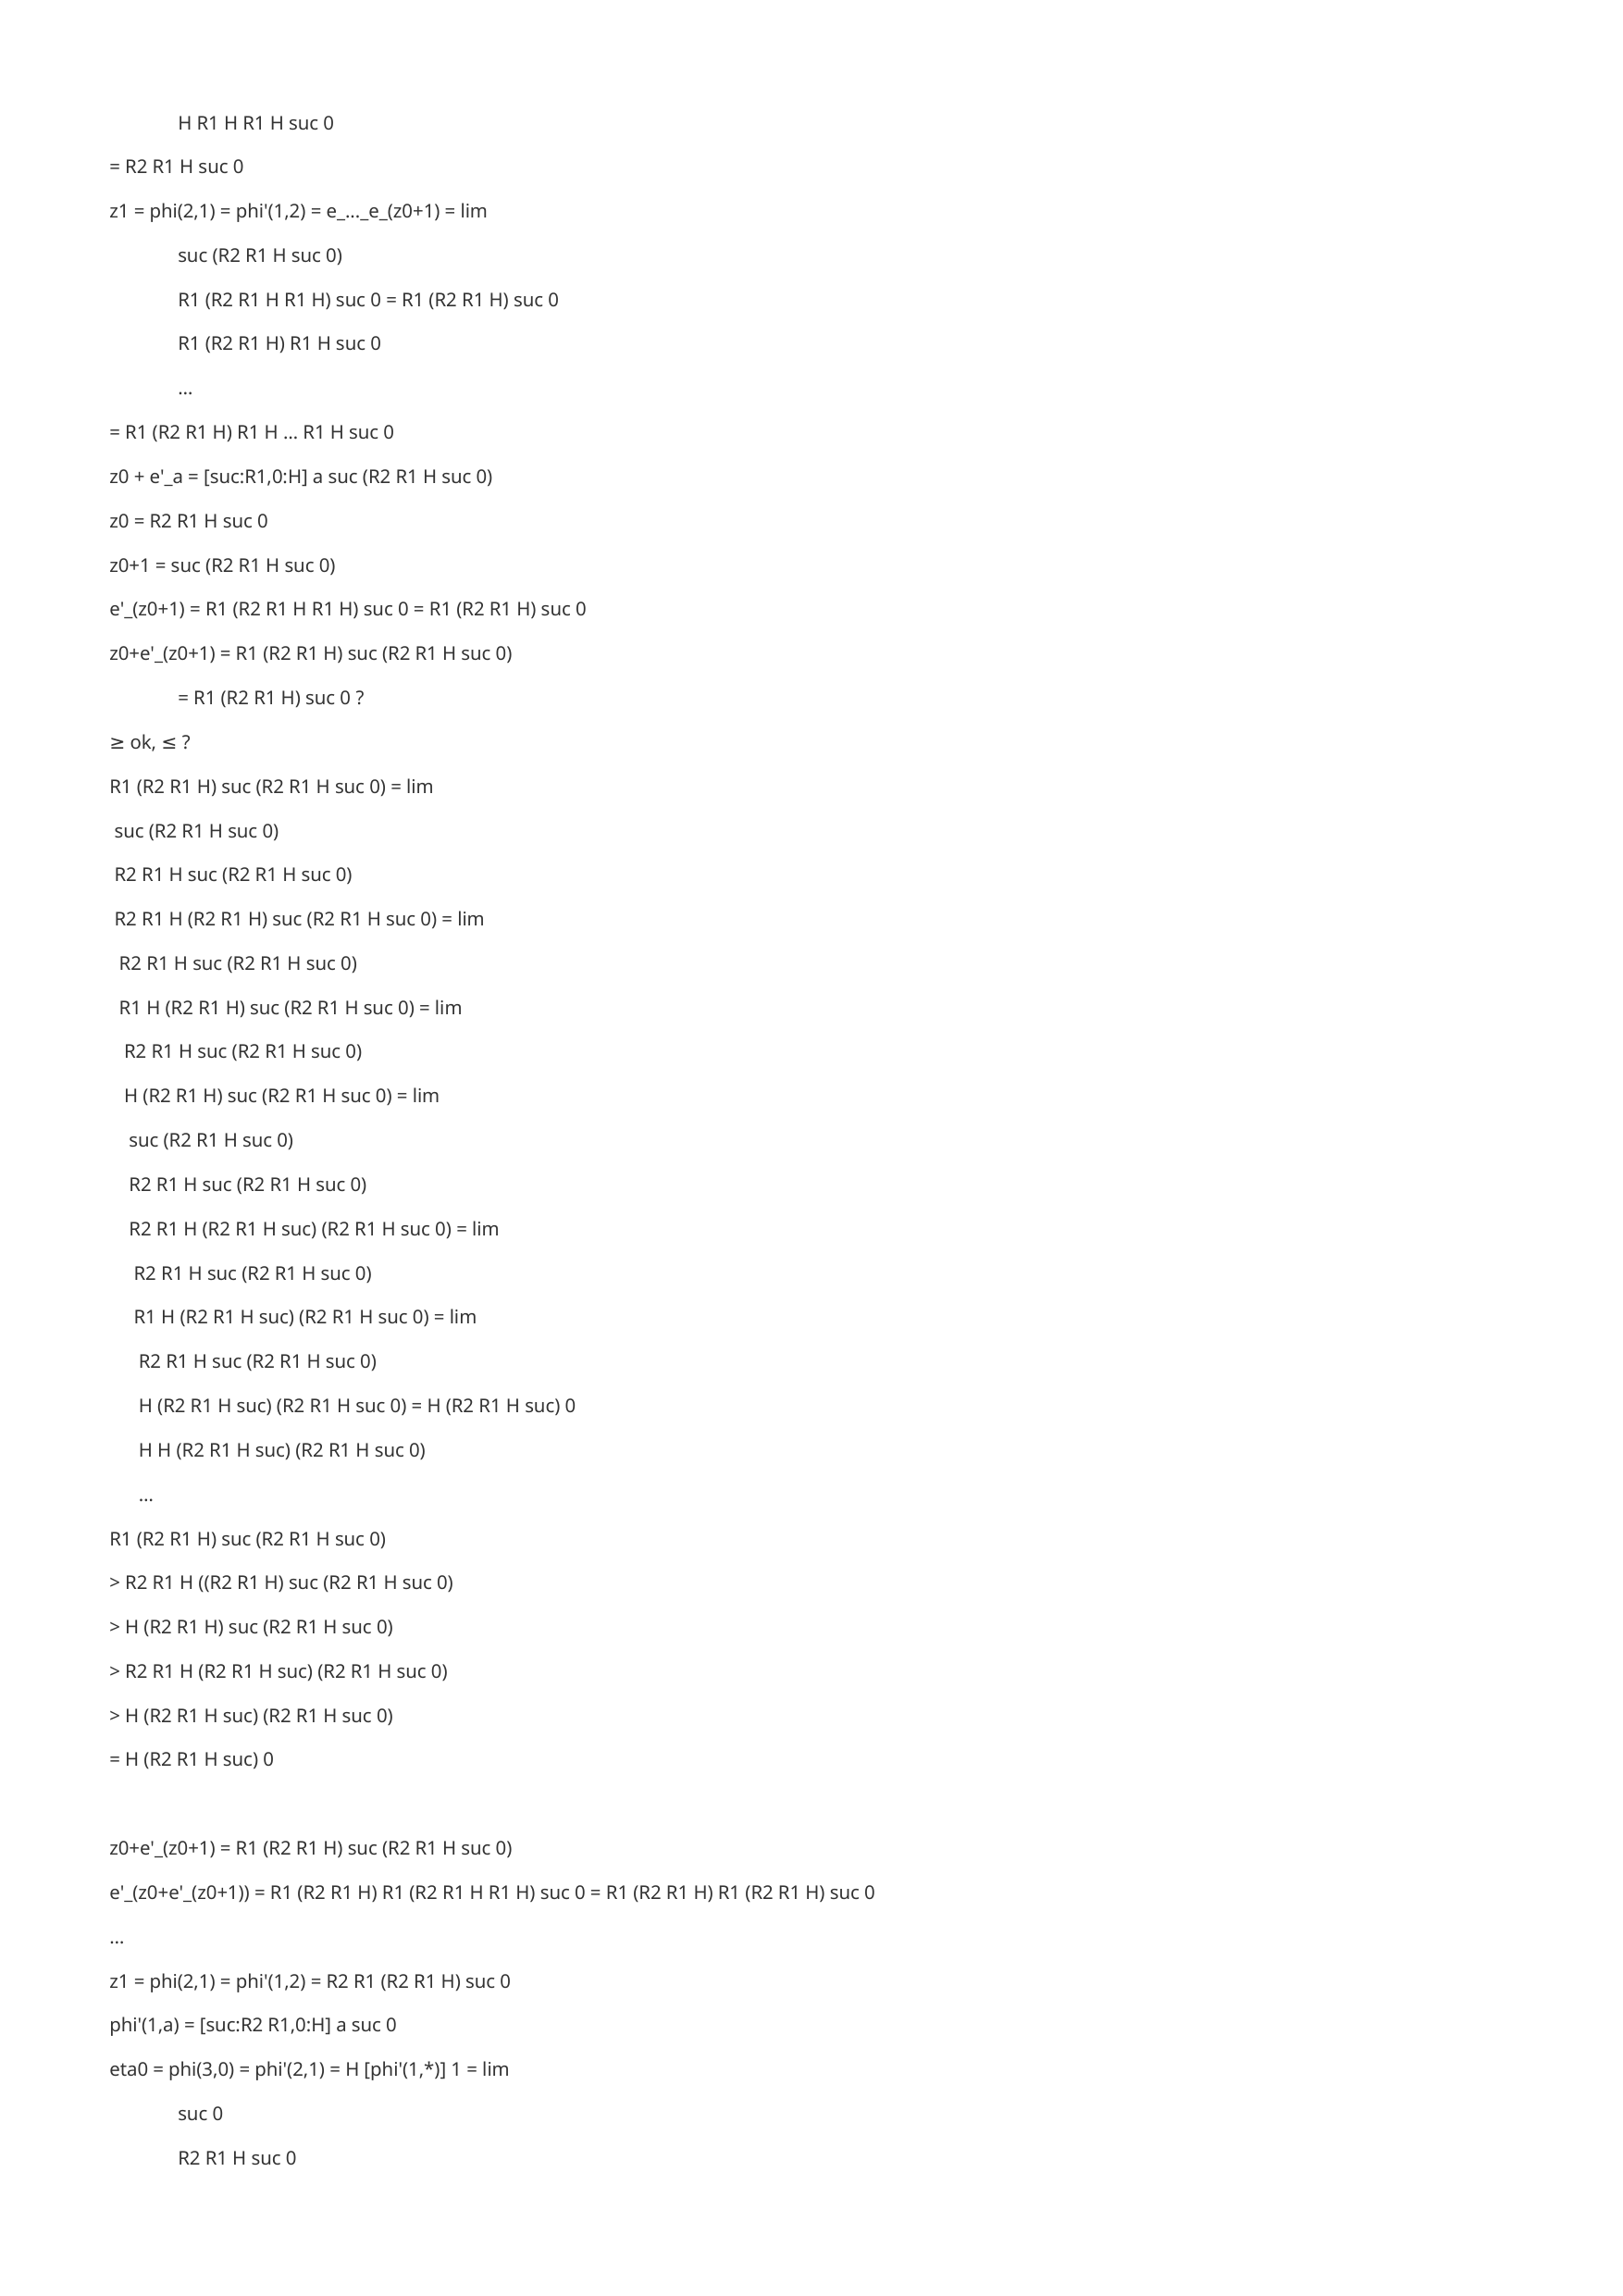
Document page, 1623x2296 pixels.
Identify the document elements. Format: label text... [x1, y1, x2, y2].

text suc 0 [109, 2101, 1514, 2126]
text … [109, 1481, 1514, 1507]
text = R1 (R2 R1 H) R1 H … R1 H suc 0 [109, 419, 1514, 445]
text H H (R2 R1 H suc) (R2 R1 H suc 0) [109, 1436, 1514, 1462]
text H (R2 R1 H suc) (R2 R1 H suc 0) = H (R2 R1 H suc) 0 [109, 1393, 1514, 1418]
text > H (R2 R1 H suc) (R2 R1 H suc 0) [109, 1702, 1514, 1728]
text z0+e'_(z0+1) = R1 (R2 R1 H) suc (R2 R1 H suc 0) [109, 640, 1514, 665]
text > R2 R1 H (R2 R1 H suc) (R2 R1 H suc 0) [109, 1658, 1514, 1683]
text e'_(z0+1) = R1 (R2 R1 H R1 H) suc 0 = R1 (R2 R1 H) suc 0 [109, 596, 1514, 622]
text = H (R2 R1 H suc) 0 [109, 1746, 1514, 1772]
text z1 = phi(2,1) = phi'(1,2) = R2 R1 (R2 R1 H) suc 0 [109, 1967, 1514, 1993]
text … [109, 1923, 1514, 1949]
text H (R2 R1 H) suc (R2 R1 H suc 0) = lim [109, 1083, 1514, 1109]
text z1 = phi(2,1) = phi'(1,2) = e_..._e_(z0+1) = lim [109, 198, 1514, 223]
text R2 R1 H suc (R2 R1 H suc 0) [109, 862, 1514, 887]
text > R2 R1 H ((R2 R1 H) suc (R2 R1 H suc 0) [109, 1570, 1514, 1595]
text R1 (R2 R1 H) suc (R2 R1 H suc 0) [109, 1525, 1514, 1551]
text eta0 = phi(3,0) = phi'(2,1) = H [phi'(1,*)] 1 = lim [109, 2056, 1514, 2081]
text suc (R2 R1 H suc 0) [109, 1127, 1514, 1153]
text R2 R1 H suc (R2 R1 H suc 0) [109, 1348, 1514, 1373]
text R2 R1 H suc (R2 R1 H suc 0) [109, 1172, 1514, 1197]
text R1 (R2 R1 H) suc (R2 R1 H suc 0) = lim [109, 773, 1514, 799]
text R2 R1 H suc (R2 R1 H suc 0) [109, 1260, 1514, 1285]
text R1 H (R2 R1 H) suc (R2 R1 H suc 0) = lim [109, 994, 1514, 1020]
text R2 R1 H suc (R2 R1 H suc 0) [109, 1038, 1514, 1064]
text e'_(z0+e'_(z0+1)) = R1 (R2 R1 H) R1 (R2 R1 H R1 H) suc 0 = R1 (R2 R1 H) R1 (R2 R1 H) suc 0 [109, 1880, 1514, 1905]
text = R1 (R2 R1 H) suc 0 ? [109, 685, 1514, 710]
text R1 (R2 R1 H) R1 H suc 0 [109, 330, 1514, 356]
text ≥ ok, ≤ ? [109, 728, 1514, 754]
text R2 R1 H (R2 R1 H suc) (R2 R1 H suc 0) = lim [109, 1215, 1514, 1241]
text … [109, 375, 1514, 401]
text R1 (R2 R1 H R1 H) suc 0 = R1 (R2 R1 H) suc 0 [109, 286, 1514, 312]
text z0 + e'_a = [suc:R1,0:H] a suc (R2 R1 H suc 0) [109, 464, 1514, 489]
text phi'(1,a) = [suc:R2 R1,0:H] a suc 0 [109, 2012, 1514, 2038]
text R2 R1 H (R2 R1 H) suc (R2 R1 H suc 0) = lim [109, 906, 1514, 931]
text z0 = R2 R1 H suc 0 [109, 507, 1514, 533]
text R2 R1 H suc (R2 R1 H suc 0) [109, 950, 1514, 975]
text suc (R2 R1 H suc 0) [109, 242, 1514, 267]
text > H (R2 R1 H) suc (R2 R1 H suc 0) [109, 1614, 1514, 1639]
text = R2 R1 H suc 0 [109, 154, 1514, 180]
text H R1 H R1 H suc 0 [109, 109, 1514, 135]
text R1 H (R2 R1 H suc) (R2 R1 H suc 0) = lim [109, 1304, 1514, 1330]
text z0+e'_(z0+1) = R1 (R2 R1 H) suc (R2 R1 H suc 0) [109, 1835, 1514, 1861]
text z0+1 = suc (R2 R1 H suc 0) [109, 552, 1514, 577]
text suc (R2 R1 H suc 0) [109, 817, 1514, 843]
text R2 R1 H suc 0 [109, 2144, 1514, 2170]
